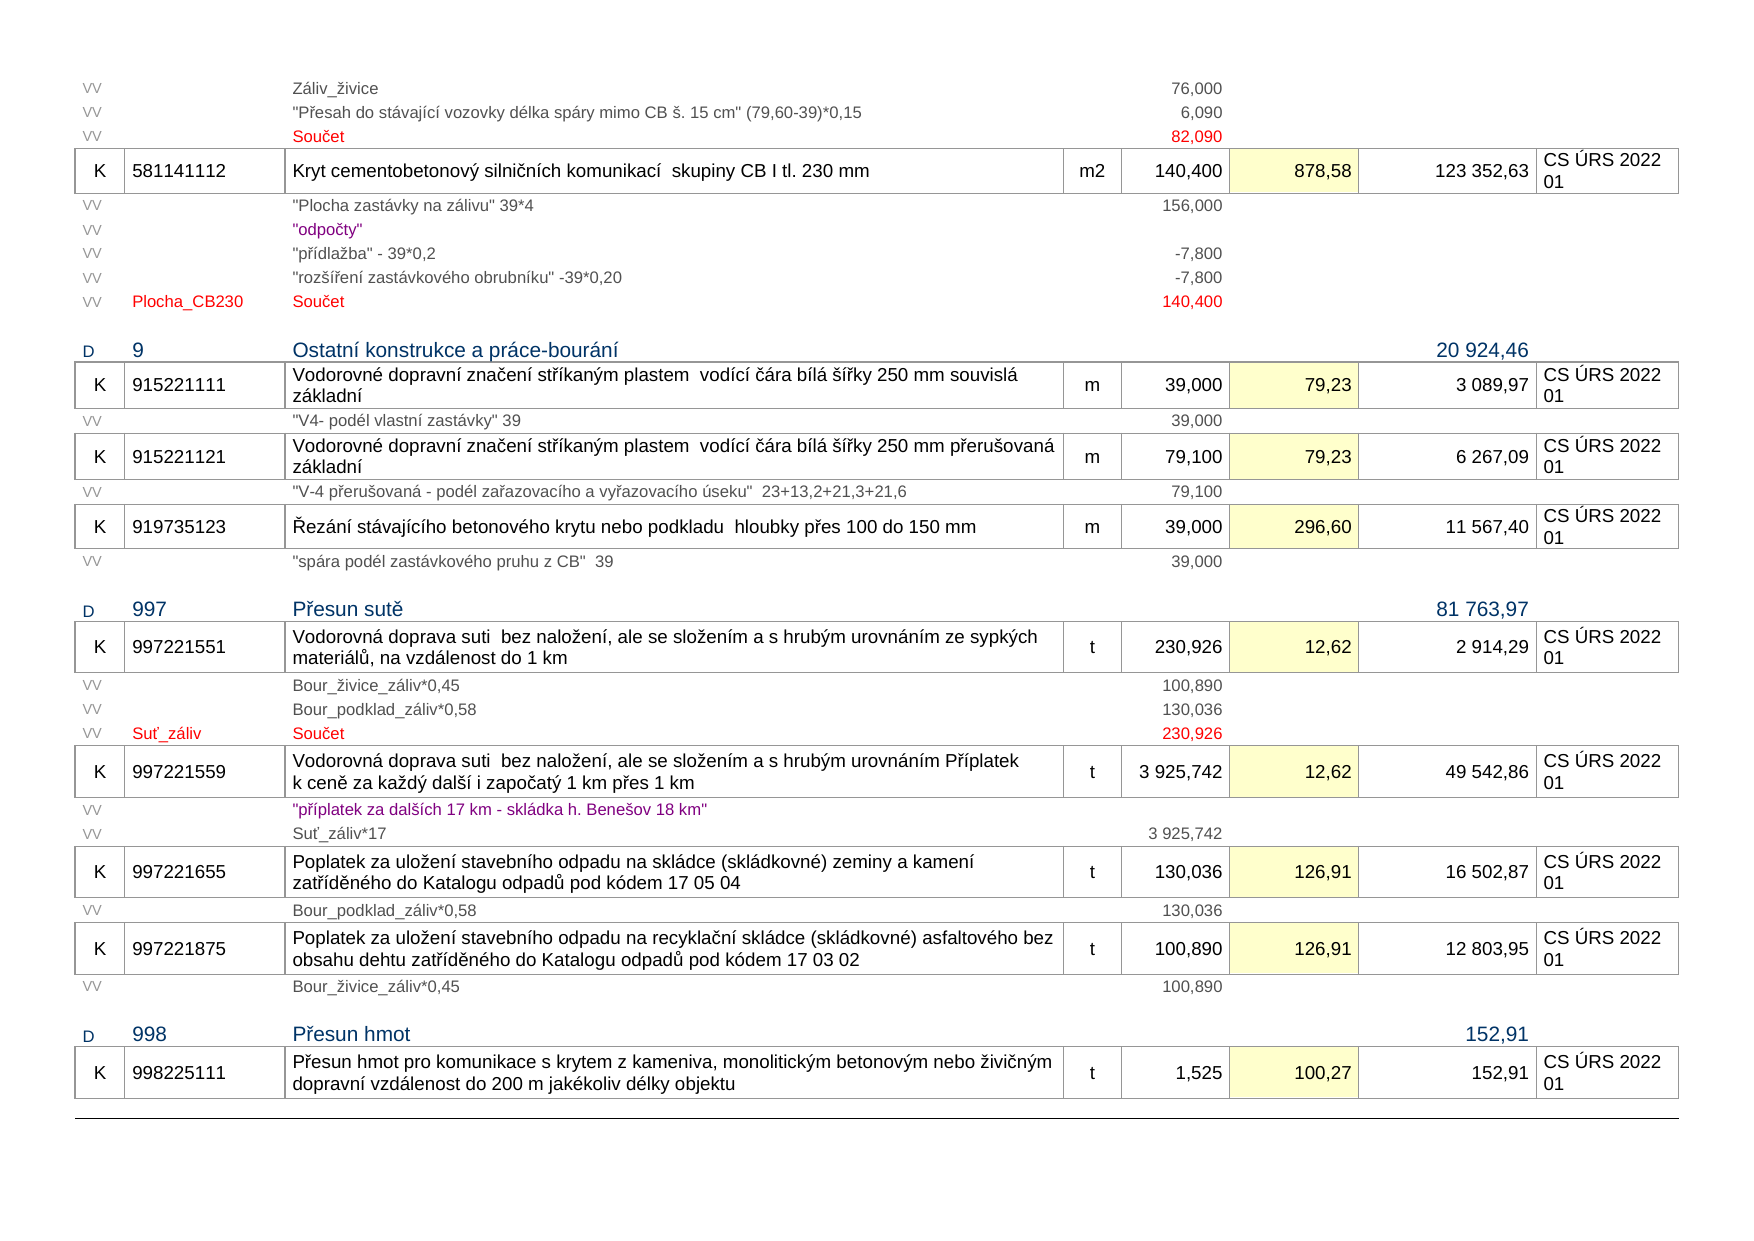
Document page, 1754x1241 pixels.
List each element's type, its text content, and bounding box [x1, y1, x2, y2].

table_cell [1230, 194, 1359, 217]
table_cell 79,100 [1122, 434, 1229, 479]
table_cell "odpočty" [285, 218, 1063, 242]
table_cell 126,91 [1230, 847, 1358, 897]
table_cell [1230, 898, 1359, 922]
table_cell [1359, 798, 1536, 822]
table_cell [1359, 549, 1536, 573]
table_cell Vodorovné dopravní značení stříkaným plastem vodící čára bílá šířky 250 mm souvislá základní [286, 363, 1063, 408]
table_cell [125, 194, 285, 217]
table_cell VV [75, 194, 125, 217]
table_cell [125, 822, 285, 846]
table_cell [1359, 1099, 1536, 1118]
table_cell [1230, 124, 1359, 148]
table_cell Kryt cementobetonový silničních komunikací skupiny CB I tl. 230 mm [286, 149, 1063, 192]
table_cell [1536, 975, 1679, 998]
table_cell K [76, 923, 124, 973]
table_cell [1063, 721, 1121, 745]
table_cell VV [75, 721, 125, 745]
table_cell CS ÚRS 2022 01 [1537, 434, 1678, 479]
table_cell [1359, 75, 1536, 100]
table_cell [1063, 75, 1121, 100]
table_cell K [76, 434, 124, 479]
table_cell Bour_živice_záliv*0,45 [285, 975, 1063, 998]
table_cell Suť_záliv*17 [285, 822, 1063, 846]
table_cell K [76, 847, 124, 897]
table_cell 100,27 [1230, 1047, 1358, 1097]
table_cell 997221655 [125, 847, 284, 897]
table_cell [125, 100, 285, 124]
table_cell [1230, 697, 1359, 721]
table_cell 12,62 [1230, 746, 1358, 797]
table_cell 39,000 [1122, 505, 1229, 548]
table_cell [1536, 673, 1679, 697]
table_cell [1230, 218, 1359, 242]
table_cell 3 089,97 [1359, 363, 1536, 408]
table_cell [1063, 999, 1121, 1046]
table_cell [1230, 290, 1359, 314]
table_cell CS ÚRS 2022 01 [1537, 505, 1678, 548]
table_cell [1359, 673, 1536, 697]
table_cell [1063, 194, 1121, 217]
table_cell Vodorovná doprava suti bez naložení, ale se složením a s hrubým urovnáním ze sypkých materiálů, na vzdálenost do 1 km [286, 622, 1063, 672]
table_cell CS ÚRS 2022 01 [1537, 746, 1678, 797]
table_cell D [75, 314, 125, 361]
table_cell [1536, 798, 1679, 822]
table_cell [1063, 290, 1121, 314]
table_cell K [76, 746, 124, 797]
table_cell 100,890 [1121, 673, 1229, 697]
table_cell t [1064, 622, 1121, 672]
table_cell Řezání stávajícího betonového krytu nebo podkladu hloubky přes 100 do 150 mm [286, 505, 1063, 548]
table_cell [1121, 999, 1229, 1046]
table_cell VV [75, 242, 125, 266]
table_cell 20 924,46 [1359, 314, 1536, 361]
table_cell 3 925,742 [1121, 822, 1229, 846]
table_cell 82,090 [1121, 124, 1229, 148]
table_cell t [1064, 847, 1121, 897]
table_cell 140,400 [1122, 149, 1229, 192]
table_cell -7,800 [1121, 242, 1229, 266]
table_cell [1063, 100, 1121, 124]
table_cell VV [75, 697, 125, 721]
table_cell m [1064, 363, 1121, 408]
table_cell [1536, 898, 1679, 922]
table_cell 1,525 [1122, 1047, 1229, 1097]
table_cell 919735123 [125, 505, 284, 548]
table_cell [1230, 573, 1359, 621]
table_cell [1230, 1099, 1359, 1118]
table_cell [1536, 822, 1679, 846]
table_cell CS ÚRS 2022 01 [1537, 1047, 1678, 1097]
table_cell [1536, 721, 1679, 745]
table_cell 140,400 [1121, 290, 1229, 314]
table_cell [125, 124, 285, 148]
table_cell [1063, 409, 1121, 433]
table_cell [1230, 242, 1359, 266]
table_cell 79,23 [1230, 434, 1358, 479]
table_cell [1359, 194, 1536, 217]
table_cell [285, 1099, 1063, 1118]
table_cell "rozšíření zastávkového obrubníku" -39*0,20 [285, 266, 1063, 290]
table_cell 997 [125, 573, 285, 621]
table_cell 130,036 [1122, 847, 1229, 897]
table_cell "V4- podél vlastní zastávky" 39 [285, 409, 1063, 433]
table_cell [125, 898, 285, 922]
table_cell "Přesah do stávající vozovky délka spáry mimo CB š. 15 cm" (79,60-39)*0,15 [285, 100, 1063, 124]
table_cell [1230, 721, 1359, 745]
table_cell Přesun sutě [285, 573, 1063, 621]
table_cell [1536, 697, 1679, 721]
table_cell 126,91 [1230, 923, 1358, 973]
table_cell [1536, 242, 1679, 266]
table_cell [1063, 898, 1121, 922]
table_cell [1230, 975, 1359, 998]
table_cell [125, 975, 285, 998]
table_cell 3 925,742 [1122, 746, 1229, 797]
table_cell 100,890 [1121, 975, 1229, 998]
table_cell [1063, 549, 1121, 573]
table_cell m2 [1064, 149, 1121, 192]
table_cell VV [75, 100, 125, 124]
table_cell 156,000 [1121, 194, 1229, 217]
table_cell [1121, 218, 1229, 242]
table_cell [1359, 697, 1536, 721]
table_cell Vodorovná doprava suti bez naložení, ale se složením a s hrubým urovnáním Příplatek k ceně za každý další i započatý 1 km přes 1 km [286, 746, 1063, 797]
table_cell Součet [285, 124, 1063, 148]
table_cell [1536, 549, 1679, 573]
table_cell VV [75, 266, 125, 290]
table_cell [125, 480, 285, 504]
table_cell [1063, 124, 1121, 148]
table_cell Bour_živice_záliv*0,45 [285, 673, 1063, 697]
table_cell 915221111 [125, 363, 284, 408]
table_cell "přídlažba" - 39*0,2 [285, 242, 1063, 266]
table_cell Bour_podklad_záliv*0,58 [285, 697, 1063, 721]
table_cell [1063, 218, 1121, 242]
table_cell VV [75, 480, 125, 504]
table_cell CS ÚRS 2022 01 [1537, 622, 1678, 672]
table_cell VV [75, 290, 125, 314]
table_cell [1230, 314, 1359, 361]
table_cell [125, 1099, 285, 1118]
table_cell VV [75, 822, 125, 846]
table_cell t [1064, 1047, 1121, 1097]
table_cell [1536, 409, 1679, 433]
table_cell [1359, 218, 1536, 242]
table_cell [1536, 999, 1679, 1046]
table_cell 152,91 [1359, 999, 1536, 1046]
table_cell Záliv_živice [285, 75, 1063, 100]
table_cell [1063, 573, 1121, 621]
table_cell K [76, 622, 124, 672]
table_cell [1536, 124, 1679, 148]
table_cell D [75, 573, 125, 621]
table_cell [75, 1099, 125, 1118]
table_cell [1063, 242, 1121, 266]
table_cell [1121, 1099, 1229, 1118]
table_cell 39,000 [1121, 409, 1229, 433]
table_cell 100,890 [1122, 923, 1229, 973]
table_cell [1536, 218, 1679, 242]
table_cell [1063, 697, 1121, 721]
table_cell 123 352,63 [1359, 149, 1536, 192]
table_cell "V-4 přerušovaná - podél zařazovacího a vyřazovacího úseku" 23+13,2+21,3+21,6 [285, 480, 1063, 504]
table_cell 6 267,09 [1359, 434, 1536, 479]
table_cell 39,000 [1122, 363, 1229, 408]
table_cell 130,036 [1121, 697, 1229, 721]
table_cell [125, 218, 285, 242]
table_cell [1063, 975, 1121, 998]
table_cell Vodorovné dopravní značení stříkaným plastem vodící čára bílá šířky 250 mm přerušovaná základní [286, 434, 1063, 479]
table_cell VV [75, 798, 125, 822]
table_cell 79,100 [1121, 480, 1229, 504]
table_cell t [1064, 746, 1121, 797]
table_cell Součet [285, 290, 1063, 314]
table_cell CS ÚRS 2022 01 [1537, 847, 1678, 897]
table_cell [1536, 480, 1679, 504]
table_cell [1359, 290, 1536, 314]
table_cell 16 502,87 [1359, 847, 1536, 897]
table_cell 915221121 [125, 434, 284, 479]
table_cell Poplatek za uložení stavebního odpadu na skládce (skládkovné) zeminy a kamení zatříděného do Katalogu odpadů pod kódem 17 05 04 [286, 847, 1063, 897]
table_cell VV [75, 75, 125, 100]
table_cell [1536, 194, 1679, 217]
table_cell [125, 75, 285, 100]
table_cell Přesun hmot [285, 999, 1063, 1046]
table_cell 2 914,29 [1359, 622, 1536, 672]
table_cell 79,23 [1230, 363, 1358, 408]
table_cell 998225111 [125, 1047, 284, 1097]
table_cell [125, 266, 285, 290]
table_cell m [1064, 505, 1121, 548]
table_cell [125, 697, 285, 721]
table_cell Součet [285, 721, 1063, 745]
table_cell [1359, 242, 1536, 266]
table_cell CS ÚRS 2022 01 [1537, 363, 1678, 408]
table_cell [1536, 1099, 1679, 1118]
table_cell [1121, 573, 1229, 621]
table_cell VV [75, 124, 125, 148]
table_cell [1230, 100, 1359, 124]
table_cell [125, 242, 285, 266]
table_cell 878,58 [1230, 149, 1358, 192]
table_cell "Plocha zastávky na zálivu" 39*4 [285, 194, 1063, 217]
table_cell [1063, 314, 1121, 361]
table_cell K [76, 1047, 124, 1097]
table_cell [1230, 999, 1359, 1046]
table_cell [1121, 314, 1229, 361]
table_cell [1230, 822, 1359, 846]
table_cell 230,926 [1121, 721, 1229, 745]
table_cell Bour_podklad_záliv*0,58 [285, 898, 1063, 922]
table_cell [125, 549, 285, 573]
table_cell K [76, 149, 124, 192]
table_cell Přesun hmot pro komunikace s krytem z kameniva, monolitickým betonovým nebo živičným dopravní vzdálenost do 200 m jakékoliv délky objektu [286, 1047, 1063, 1097]
table_cell 9 [125, 314, 285, 361]
table_cell CS ÚRS 2022 01 [1537, 149, 1678, 192]
table_cell K [76, 363, 124, 408]
table_cell VV [75, 673, 125, 697]
table_cell [125, 673, 285, 697]
table_cell [1063, 266, 1121, 290]
table_cell Poplatek za uložení stavebního odpadu na recyklační skládce (skládkovné) asfaltového bez obsahu dehtu zatříděného do Katalogu odpadů pod kódem 17 03 02 [286, 923, 1063, 973]
table_cell 130,036 [1121, 898, 1229, 922]
table_cell [1359, 822, 1536, 846]
table_cell "spára podél zastávkového pruhu z CB" 39 [285, 549, 1063, 573]
table_cell [1359, 124, 1536, 148]
table_cell 997221875 [125, 923, 284, 973]
table_cell [1230, 75, 1359, 100]
table_cell [1063, 1099, 1121, 1118]
table_cell Suť_záliv [125, 721, 285, 745]
table_cell [1536, 573, 1679, 621]
table_cell 76,000 [1121, 75, 1229, 100]
table_cell 39,000 [1121, 549, 1229, 573]
table_cell 997221559 [125, 746, 284, 797]
table_cell CS ÚRS 2022 01 [1537, 923, 1678, 973]
table_cell [1536, 314, 1679, 361]
table_cell 296,60 [1230, 505, 1358, 548]
table_cell [1359, 409, 1536, 433]
table_cell [1230, 409, 1359, 433]
table_cell VV [75, 975, 125, 998]
table_cell D [75, 999, 125, 1046]
table_cell VV [75, 409, 125, 433]
table_cell [1359, 266, 1536, 290]
table_cell t [1064, 923, 1121, 973]
table_cell [1536, 290, 1679, 314]
table_cell K [76, 505, 124, 548]
table_cell 998 [125, 999, 285, 1046]
table_cell [1536, 75, 1679, 100]
table_cell Ostatní konstrukce a práce-bourání [285, 314, 1063, 361]
table_cell [1230, 673, 1359, 697]
table_cell VV [75, 549, 125, 573]
table_cell [1359, 898, 1536, 922]
table_cell -7,800 [1121, 266, 1229, 290]
table_cell [1230, 549, 1359, 573]
table_cell [1359, 975, 1536, 998]
table_cell [1536, 100, 1679, 124]
table_cell 581141112 [125, 149, 284, 192]
table_cell 12,62 [1230, 622, 1358, 672]
table_cell m [1064, 434, 1121, 479]
table_cell 81 763,97 [1359, 573, 1536, 621]
table_cell 6,090 [1121, 100, 1229, 124]
table_cell 152,91 [1359, 1047, 1536, 1097]
table_cell 12 803,95 [1359, 923, 1536, 973]
table_cell 230,926 [1122, 622, 1229, 672]
table_cell [125, 798, 285, 822]
table_cell [125, 409, 285, 433]
table_cell [1063, 480, 1121, 504]
table_cell VV [75, 898, 125, 922]
table_cell [1063, 798, 1121, 822]
table_cell [1359, 721, 1536, 745]
table_cell [1230, 266, 1359, 290]
table_cell [1121, 798, 1229, 822]
table_cell [1359, 100, 1536, 124]
table_cell [1063, 673, 1121, 697]
table_cell [1063, 822, 1121, 846]
table_cell [1230, 798, 1359, 822]
table_cell Plocha_CB230 [125, 290, 285, 314]
table_cell [1359, 480, 1536, 504]
table_cell 11 567,40 [1359, 505, 1536, 548]
table_cell "příplatek za dalších 17 km - skládka h. Benešov 18 km" [285, 798, 1063, 822]
table_cell 997221551 [125, 622, 284, 672]
table_cell [1536, 266, 1679, 290]
table_cell VV [75, 218, 125, 242]
table_cell 49 542,86 [1359, 746, 1536, 797]
table_cell [1230, 480, 1359, 504]
